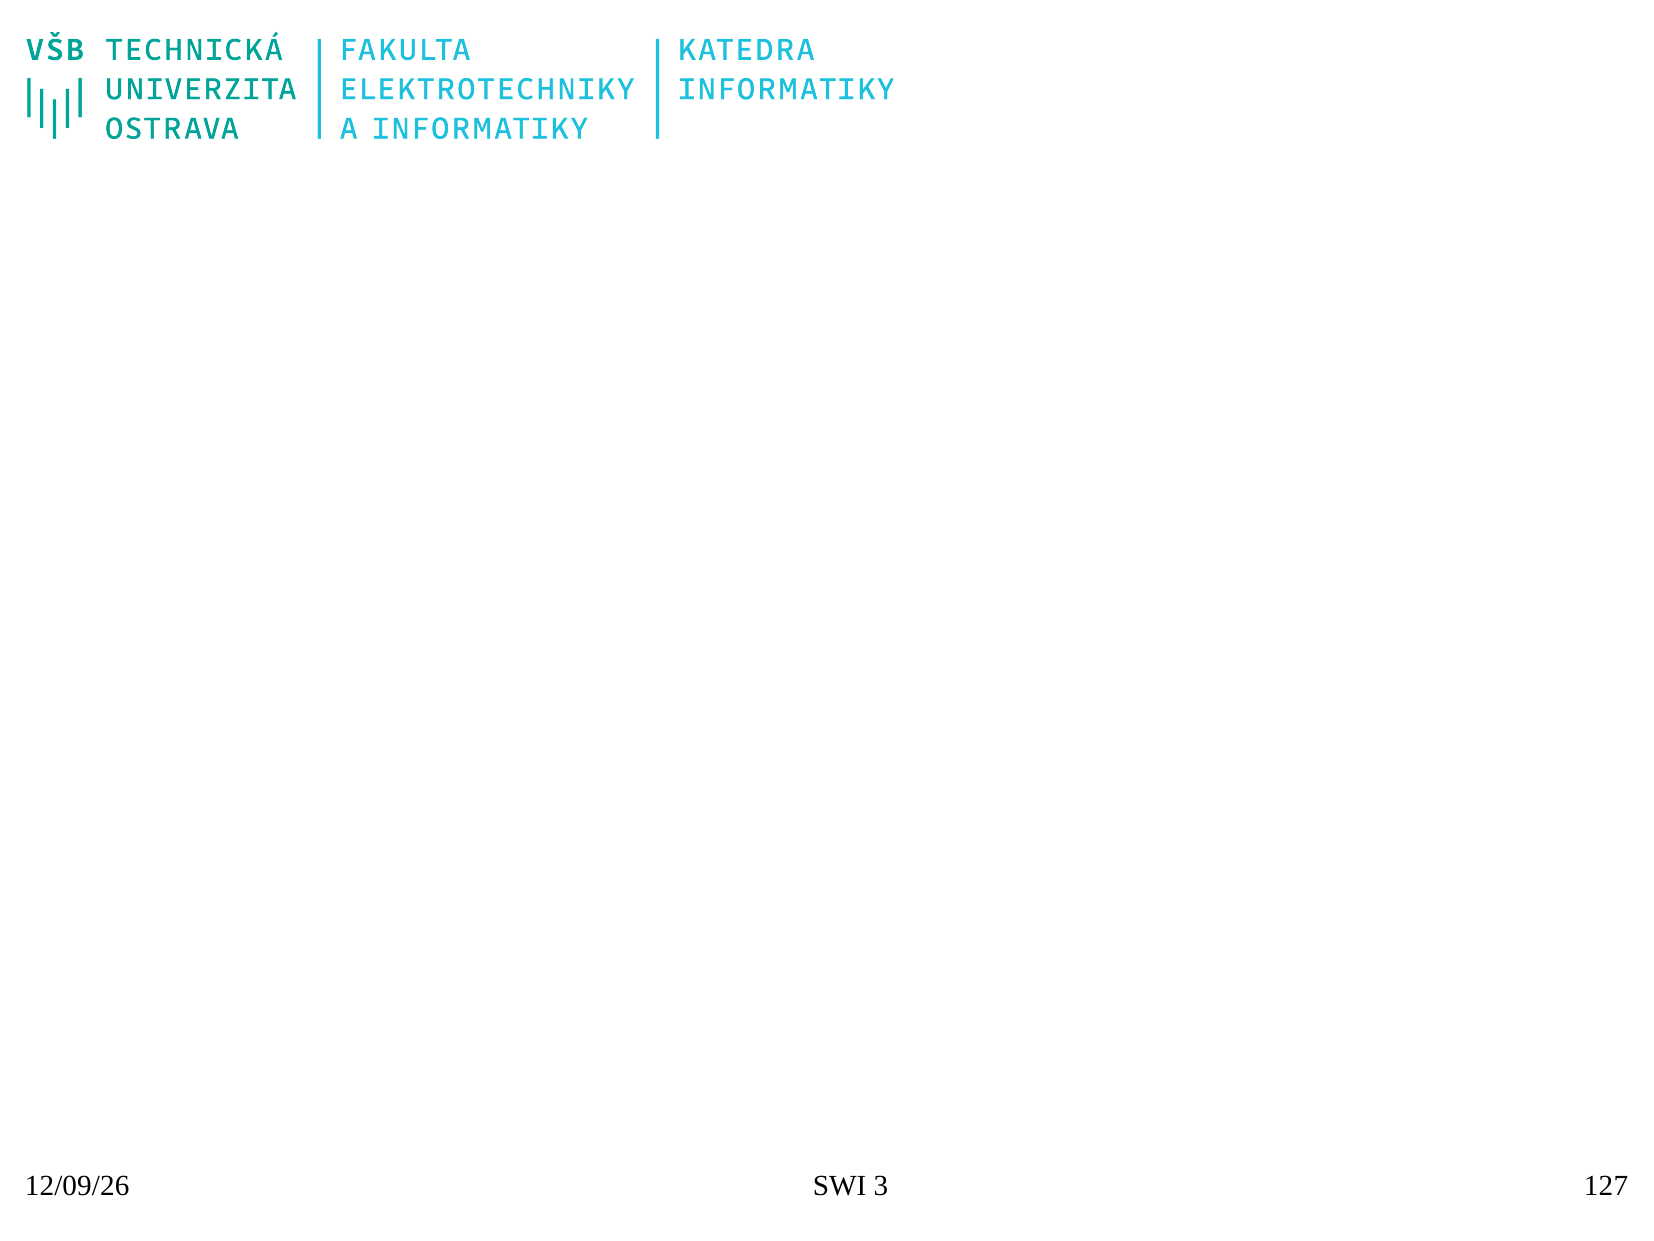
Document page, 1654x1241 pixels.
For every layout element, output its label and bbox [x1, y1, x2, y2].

picture [26, 31, 894, 139]
